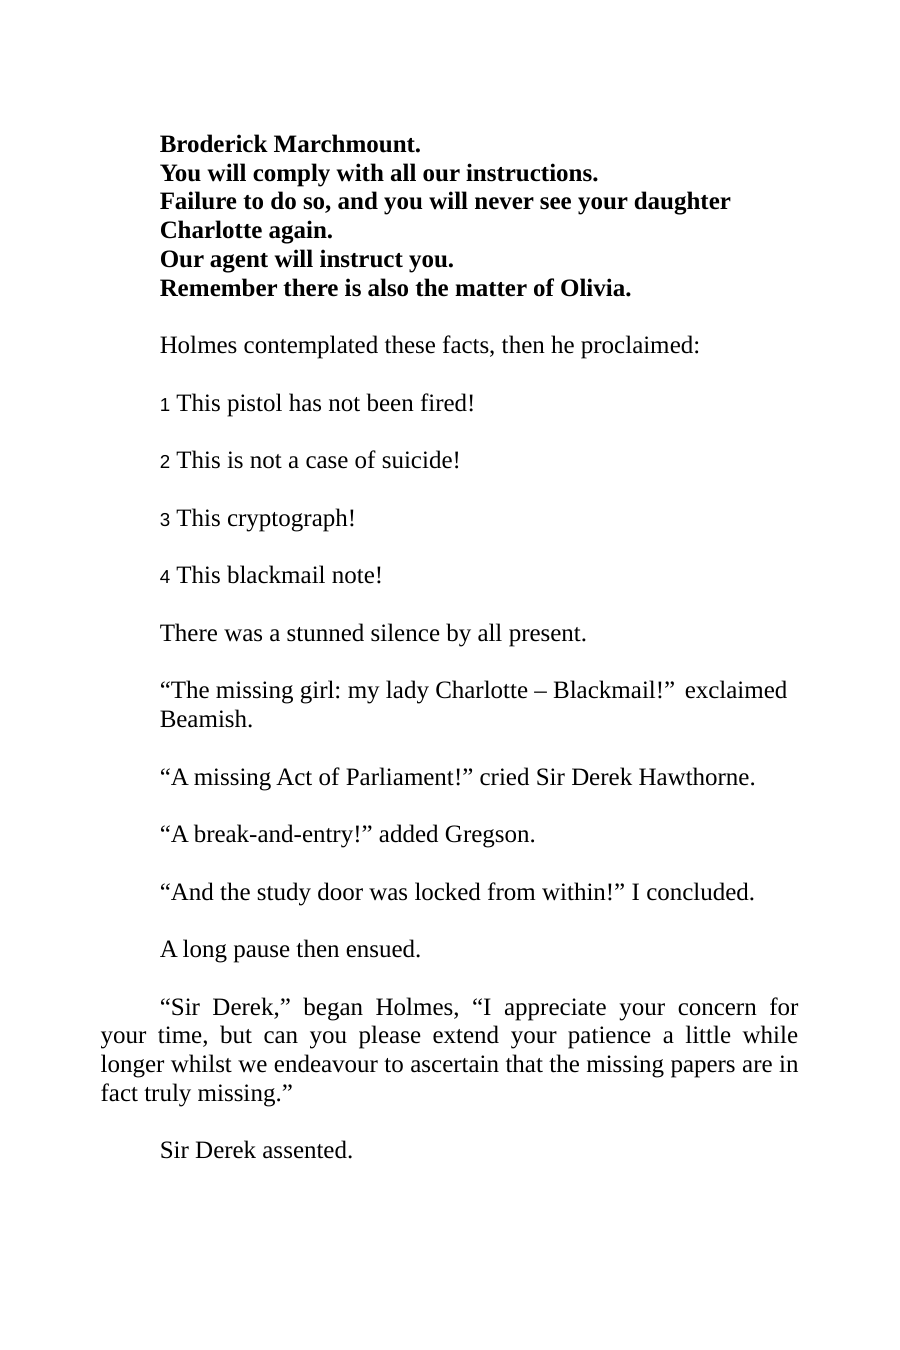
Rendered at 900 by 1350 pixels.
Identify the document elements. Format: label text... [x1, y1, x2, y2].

text Remember there is also the matter of Olivia. [159, 273, 799, 302]
text You will comply with all our instructions. [159, 158, 799, 187]
list This cryptograph! [159, 503, 799, 532]
text “Sir Derek,” began Holmes, “I appreciate your concern for your time, but can you please extend your patience a little while longer whilst we endeavour to ascertain that the missing papers are in fact truly missing.” [100, 992, 799, 1107]
text Failure to do so, and you will never see your daughter Charlotte again. [159, 187, 799, 244]
text Our agent will instruct you. [159, 244, 799, 273]
text There was a stunned silence by all present. [159, 618, 799, 647]
list This pistol has not been fired! [159, 388, 799, 417]
list This is not a case of suicide! [159, 445, 799, 474]
text Holmes contemplated these facts, then he proclaimed: [159, 330, 799, 359]
text “The missing girl: my lady Charlotte – Blackmail!” exclaimed Beamish. [159, 675, 799, 733]
text “A break-and-entry!” added Gregson. [159, 819, 799, 848]
text “And the study door was locked from within!” I concluded. [159, 877, 799, 905]
text Sir Derek assented. [100, 1135, 799, 1164]
list This blackmail note! [159, 560, 799, 589]
text A long pause then ensued. [159, 934, 799, 963]
text Broderick Marchmount. [159, 129, 799, 158]
text “A missing Act of Parliament!” cried Sir Derek Hawthorne. [159, 762, 799, 790]
